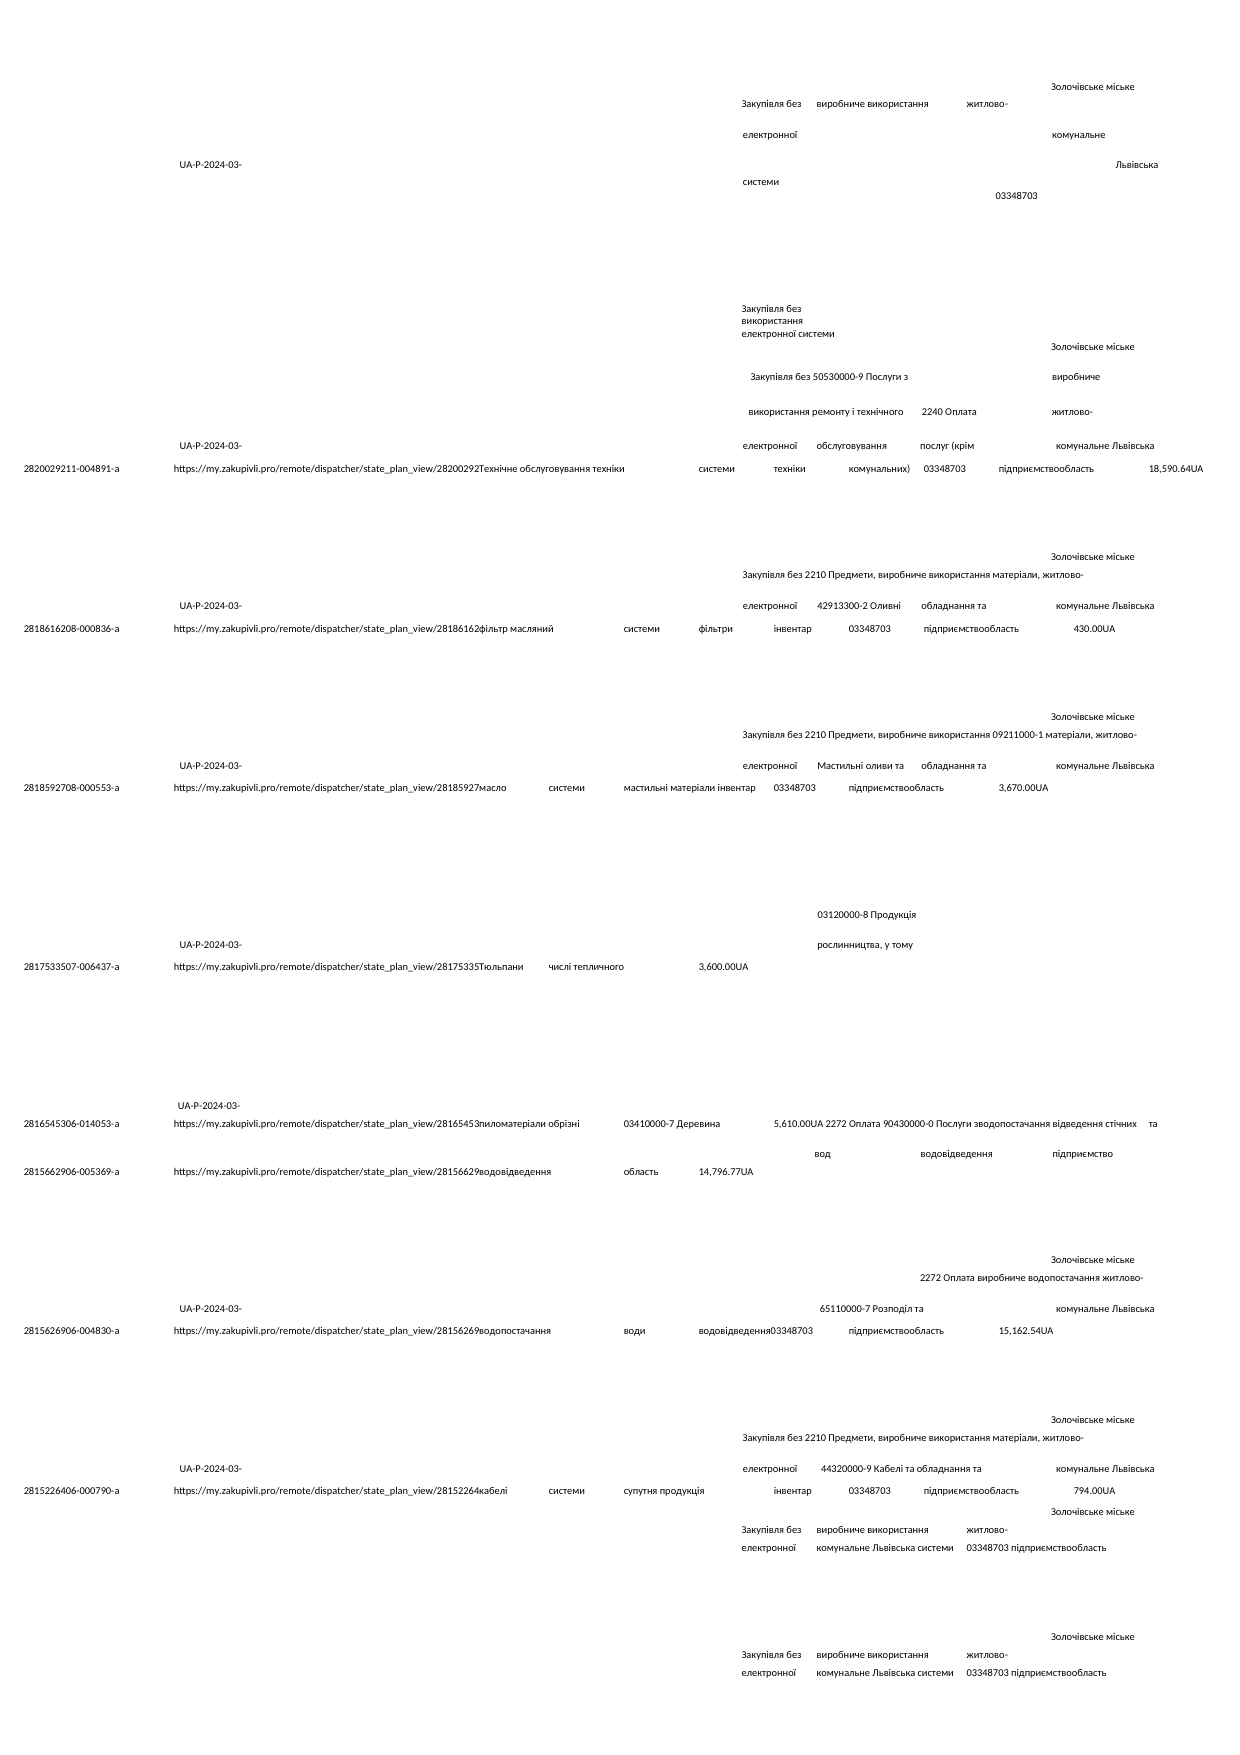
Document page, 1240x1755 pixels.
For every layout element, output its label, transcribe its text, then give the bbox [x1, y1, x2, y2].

text Золочівське міське [1051, 1253, 1137, 1266]
text використання ремонту і технічного 2240 Оплата житлово- [23, 393, 1239, 421]
text UA-P-2024-03- електронної обслуговування послуг (крім комунальне Львівська [23, 427, 1239, 455]
text 03120000-8 Продукція [555, 908, 1179, 921]
text UA-P-2024-03- [178, 1099, 1239, 1112]
list 2815226406-000790-a https://my.zakupivli.pro/remote/dispatcher/state_plan_view/28152264кабелі системи супутня продукція інвентар 03348703 підприємствообласть 794.00UA [0, 1484, 1239, 1497]
list 2818592708-000553-a https://my.zakupivli.pro/remote/dispatcher/state_plan_view/28185927масло системи мастильні матеріали інвентар 03348703 підприємствообласть 3,670.00UA [0, 782, 1239, 794]
text Закупівля без 50530000-9 Послуги з виробниче [23, 358, 1239, 386]
text Золочівське міське [1051, 551, 1137, 563]
list 2816545306-014053-a https://my.zakupivli.pro/remote/dispatcher/state_plan_view/28165453пиломатеріали обрізні 03410000-7 Деревина 5,610.00UA 2272 Оплата 90430000-0 Послуги зводопостачання відведення стічних та [0, 1117, 1239, 1130]
text UA-P-2024-03- електронної 44320000-9 Кабелі та обладнання та комунальне Львівська [23, 1450, 1239, 1478]
list 2820029211-004891-a https://my.zakupivli.pro/remote/dispatcher/state_plan_view/28200292Технічне обслуговування техніки системи техніки комунальних) 03348703 підприємствообласть 18,590.64UA [0, 462, 1239, 475]
text Закупівля без 2210 Предмети, виробниче використання матеріали, житлово- [742, 1431, 1166, 1444]
text Закупівля без 2210 Предмети, виробниче використання 09211000-1 матеріали, житлово- [742, 728, 1166, 741]
text вод водовідведення підприємство [23, 1135, 1239, 1163]
text 2272 Оплата виробниче водопостачання житлово- [920, 1271, 1178, 1284]
text Золочівське міське [1051, 1413, 1137, 1426]
list 2817533507-006437-a https://my.zakupivli.pro/remote/dispatcher/state_plan_view/28175335Тюльпани числі тепличного 3,600.00UA [0, 961, 1239, 973]
text Золочівське міське [1051, 340, 1137, 353]
text Золочівське міське [1051, 711, 1137, 723]
text Закупівля без 2210 Предмети, виробниче використання матеріали, житлово- [742, 569, 1166, 581]
list 2815626906-004830-a https://my.zakupivli.pro/remote/dispatcher/state_plan_view/28156269водопостачання води водовідведення03348703 підприємствообласть 15,162.54UA [0, 1325, 1239, 1337]
text UA-P-2024-03- 65110000-7 Розподіл та комунальне Львівська [23, 1290, 1239, 1318]
list 2815662906-005369-a https://my.zakupivli.pro/remote/dispatcher/state_plan_view/28156629водовідведення область 14,796.77UA [0, 1165, 1239, 1177]
list 2818616208-000836-a https://my.zakupivli.pro/remote/dispatcher/state_plan_view/28186162фільтр масляний системи фільтри інвентар 03348703 підприємствообласть 430.00UA [0, 622, 1239, 634]
text UA-P-2024-03- рослинництва, у тому [23, 926, 1239, 954]
text UA-P-2024-03- електронної Мастильні оливи та обладнання та комунальне Львівська [23, 747, 1239, 775]
text UA-P-2024-03- електронної 42913300-2 Оливні обладнання та комунальне Львівська [23, 587, 1239, 615]
